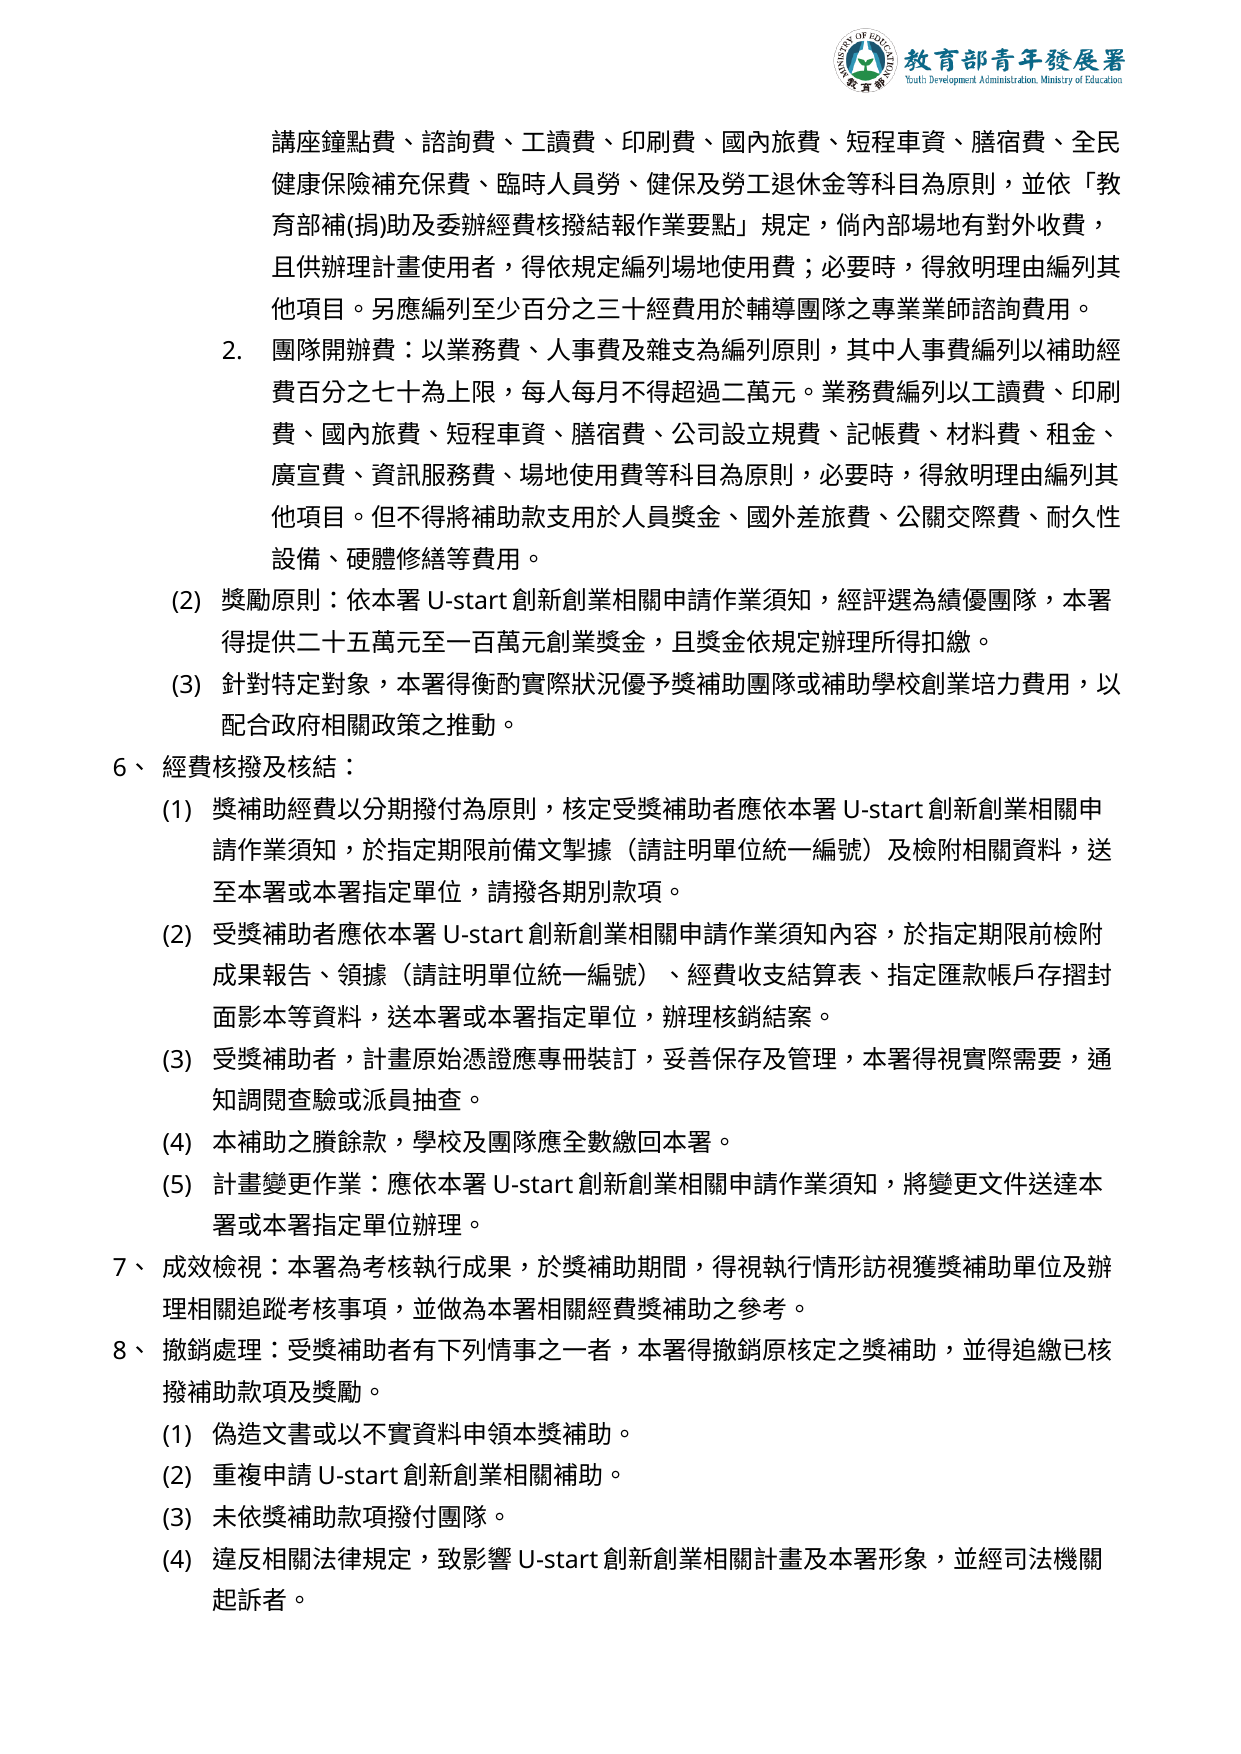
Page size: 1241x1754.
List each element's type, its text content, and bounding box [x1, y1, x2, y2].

list 獎補助經費以分期撥付為原則，核定受獎補助者應依本署U-start創新創業相關申請作業須知，於指定期限前備文掣據（請註明單位統一編號）及檢附相關資料，送至本署或本署指定單位，請撥各期別款項。 [162, 785, 1122, 910]
list 本補助之賸餘款，學校及團隊應全數繳回本署。 [162, 1118, 1122, 1160]
list 違反相關法律規定，致影響U-start創新創業相關計畫及本署形象，並經司法機關起訴者。 [162, 1535, 1122, 1618]
list 團隊開辦費：以業務費、人事費及雜支為編列原則，其中人事費編列以補助經費百分之七十為上限，每人每月不得超過二萬元。業務費編列以工讀費、印刷費、國內旅費、短程車資、膳宿費、公司設立規費、記帳費、材料費、租金、廣宣費、資訊服務費、場地使用費等科目為原則，必要時，得敘明理由編列其他項目。但不得將補助款支用於人員獎金、國外差旅費、公關交際費、耐久性設備、硬體修繕等費用。 [222, 326, 1122, 576]
list 撤銷處理：受獎補助者有下列情事之一者，本署得撤銷原核定之獎補助，並得追繳已核撥補助款項及獎勵。 [112, 1326, 1122, 1410]
list 受獎補助者，計畫原始憑證應專冊裝訂，妥善保存及管理，本署得視實際需要，通知調閱查驗或派員抽查。 [162, 1035, 1122, 1118]
list 重複申請U-start創新創業相關補助。 [162, 1451, 1122, 1493]
list 針對特定對象，本署得衡酌實際狀況優予獎補助團隊或補助學校創業培力費用，以配合政府相關政策之推動。 [172, 660, 1122, 743]
list 成效檢視：本署為考核執行成果，於獎補助期間，得視執行情形訪視獲獎補助單位及辦理相關追蹤考核事項，並做為本署相關經費獎補助之參考。 [112, 1243, 1122, 1326]
list 偽造文書或以不實資料申領本獎補助。 [162, 1410, 1122, 1451]
list 未依獎補助款項撥付團隊。 [162, 1493, 1122, 1535]
list 獎勵原則：依本署U-start創新創業相關申請作業須知，經評選為績優團隊，本署得提供二十五萬元至一百萬元創業獎金，且獎金依規定辦理所得扣繳。 [172, 576, 1122, 660]
list 講座鐘點費、諮詢費、工讀費、印刷費、國內旅費、短程車資、膳宿費、全民健康保險補充保費、臨時人員勞、健保及勞工退休金等科目為原則，並依「教育部補(捐)助及委辦經費核撥結報作業要點」規定，倘內部場地有對外收費，且供辦理計畫使用者，得依規定編列場地使用費；必要時，得敘明理由編列其他項目。另應編列至少百分之三十經費用於輔導團隊之專業業師諮詢費用。 [222, 118, 1122, 326]
list 受獎補助者應依本署U-start創新創業相關申請作業須知內容，於指定期限前檢附成果報告、領據（請註明單位統一編號）、經費收支結算表、指定匯款帳戶存摺封面影本等資料，送本署或本署指定單位，辦理核銷結案。 [162, 910, 1122, 1035]
list 計畫變更作業：應依本署U-start創新創業相關申請作業須知，將變更文件送達本署或本署指定單位辦理。 [162, 1160, 1122, 1243]
picture [826, 23, 1131, 97]
list 經費核撥及核結： [112, 743, 1122, 785]
